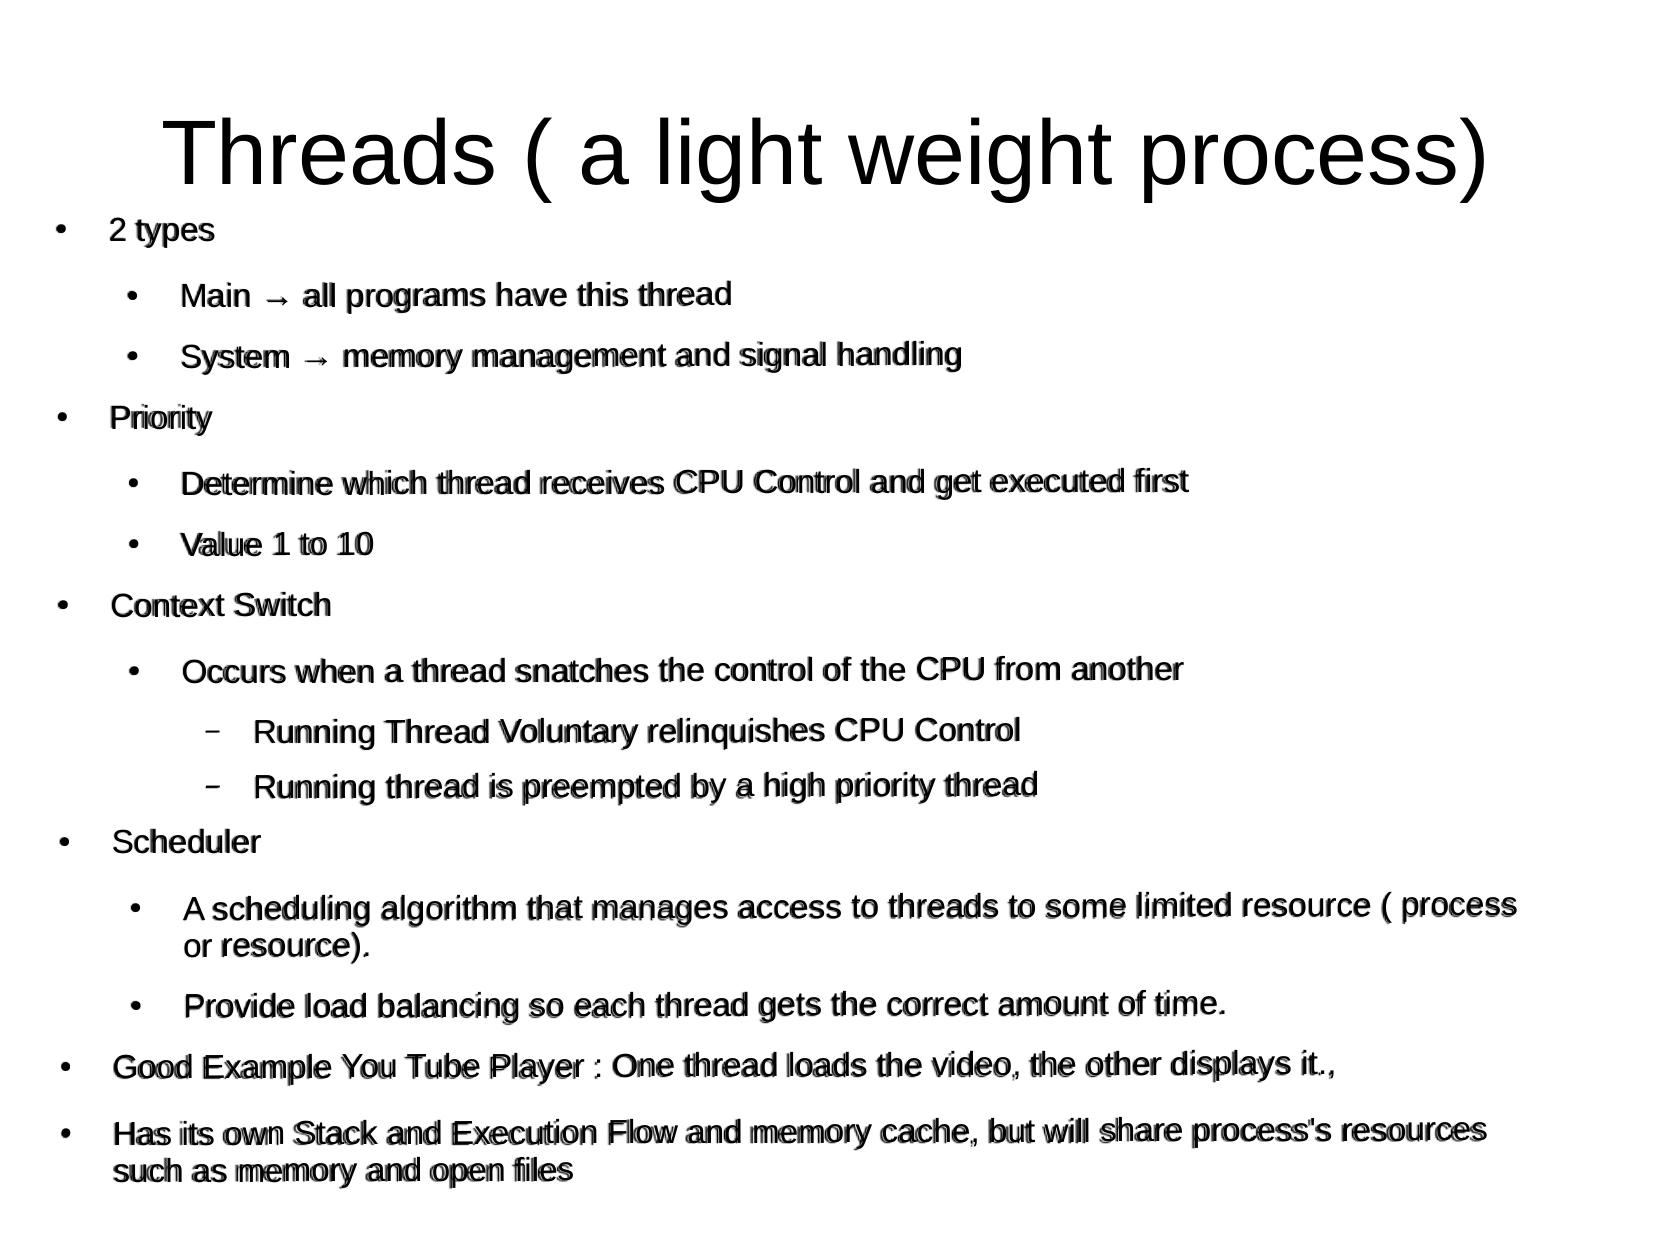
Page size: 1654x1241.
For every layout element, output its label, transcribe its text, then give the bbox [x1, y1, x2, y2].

list 2 types Main → all programs have this thread System → memory management and signal handling Priority Determine which thread receives CPU Control and get executed first Value 1 to 10 Context Switch Occurs when a thread snatches the control of the CPU from another Running Thread Voluntary relinquishes CPU Control Running thread is preempted by a high priority thread Scheduler A scheduling algorithm that manages access to threads to some limited resource ( process or resource). Provide load balancing so each thread gets the correct amount of time. Good Example You Tube Player : One thread loads the video, the other displays it., Has its own Stack and Execution Flow and memory cache, but will share process's resources such as memory and open files [37, 204, 1531, 1217]
title Threads ( a light weight process) [82, 49, 1571, 257]
